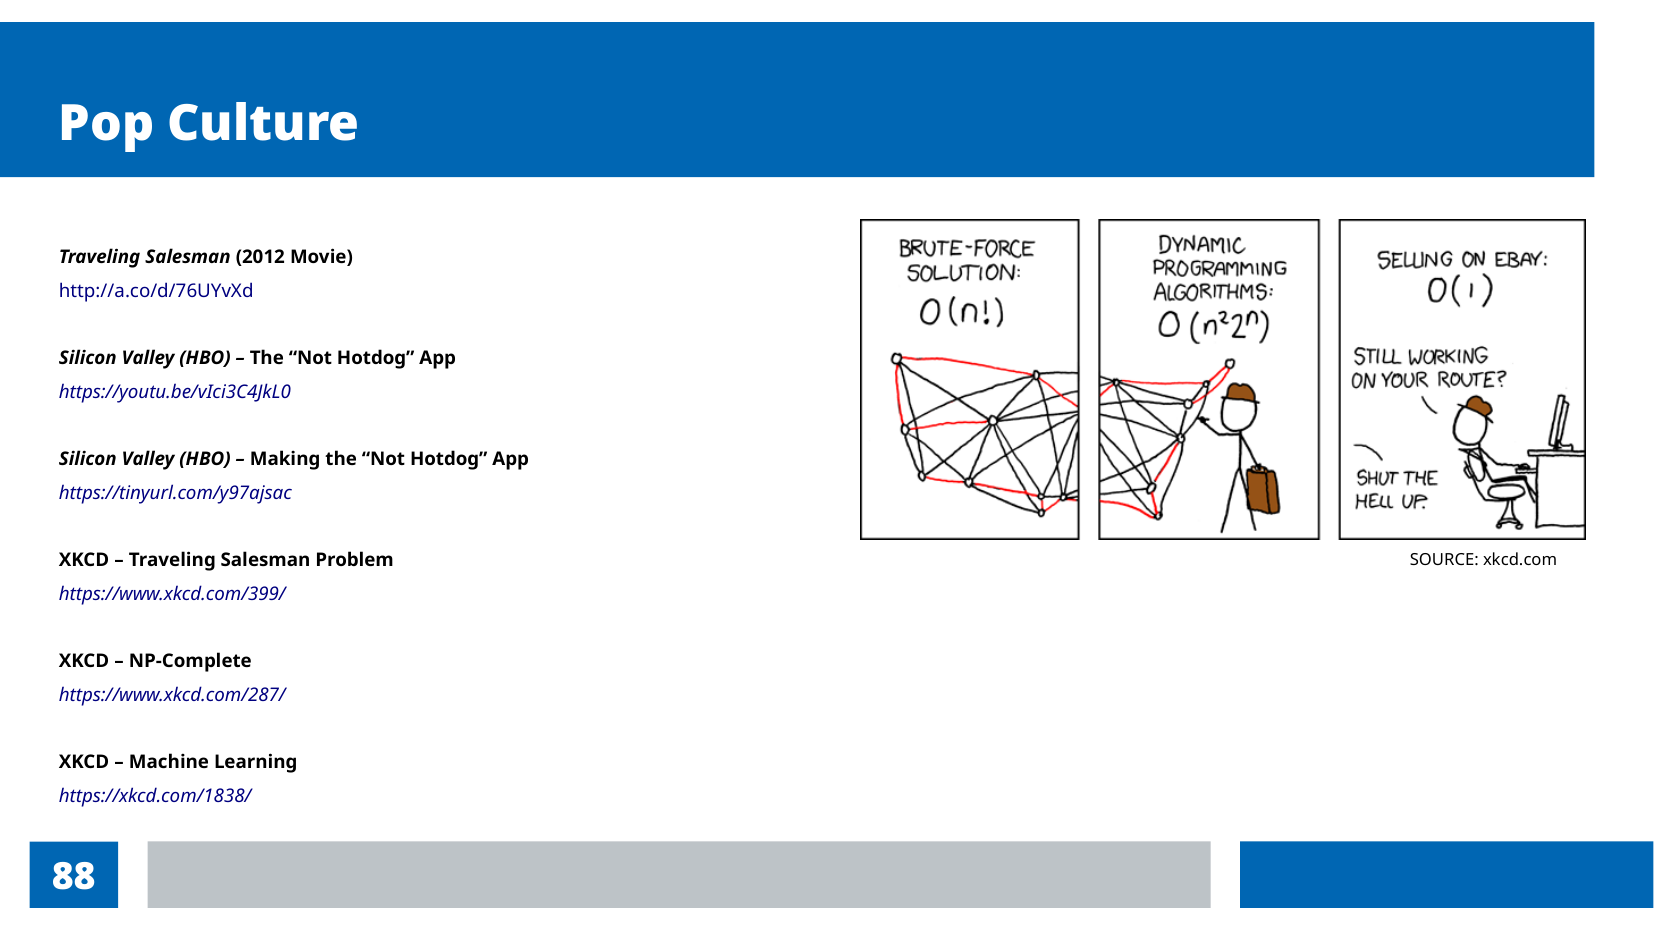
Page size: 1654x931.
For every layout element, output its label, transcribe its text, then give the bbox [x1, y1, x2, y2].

list Traveling Salesman (2012 Movie) http://a.co/d/76UYvXd Silicon Valley (HBO) – The “Not Hotdog” App https://youtu.be/vIci3C4JkL0 Silicon Valley (HBO) – Making the “Not Hotdog” App https://tinyurl.com/y97ajsac XKCD – Traveling Salesman Problem https://www.xkcd.com/399/ XKCD – NP-Complete https://www.xkcd.com/287/ XKCD – Machine Learning https://xkcd.com/1838/ [59, 243, 1565, 820]
picture [860, 219, 1586, 541]
title Pop Culture [59, 44, 1595, 156]
text_box SOURCE: xkcd.com [1395, 540, 1586, 576]
